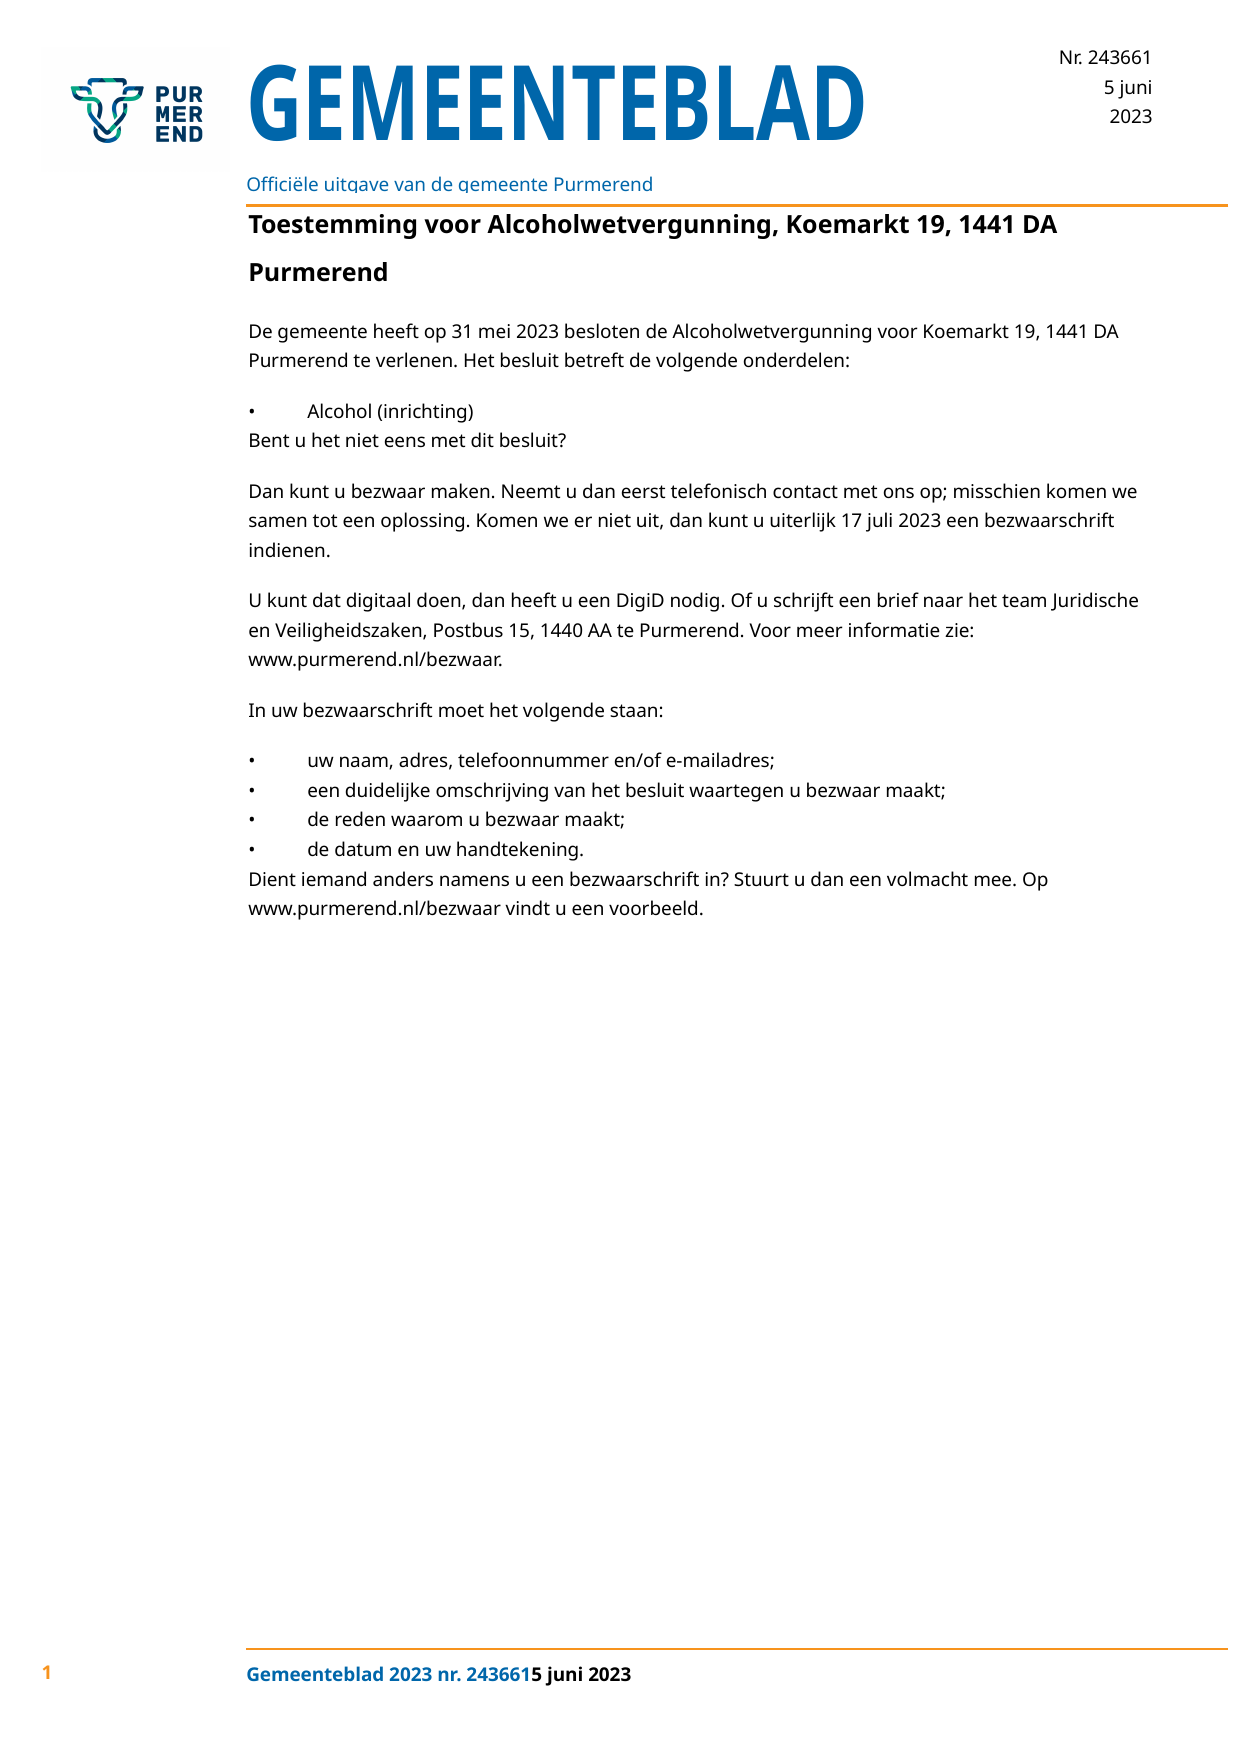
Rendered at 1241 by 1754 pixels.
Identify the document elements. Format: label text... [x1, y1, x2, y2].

text Dan kunt u bezwaar maken. Neemt u dan eerst telefonisch contact met ons op; misschien komen we samen tot een oplossing. Komen we er niet uit, dan kunt u uiterlijk 17 juli 2023 een bezwaarschrift indienen. [248, 478, 1152, 563]
list de reden waarom u bezwaar maakt; [248, 807, 1152, 832]
list uw naam, adres, telefoonnummer en/of e-mailadres; [248, 747, 1152, 773]
picture [41, 47, 231, 172]
list een duidelijke omschrijving van het besluit waartegen u bezwaar maakt; [248, 777, 1152, 803]
text In uw bezwaarschrift moet het volgende staan: [248, 697, 1152, 723]
text Bent u het niet eens met dit besluit? [248, 427, 1152, 453]
list Alcohol (inrichting) [248, 398, 1152, 424]
list de datum en uw handtekening. [248, 836, 1152, 862]
text De gemeente heeft op 31 mei 2023 besloten de Alcoholwetvergunning voor Koemarkt 19, 1441 DA Purmerend te verlenen. Het besluit betreft de volgende onderdelen: [248, 318, 1152, 373]
text U kunt dat digitaal doen, dan heeft u een DigiD nodig. Of u schrijft een brief naar het team Juridische en Veiligheidszaken, Postbus 15, 1440 AA te Purmerend. Voor meer informatie zie: www.purmerend.nl/bezwaar. [248, 587, 1152, 672]
text Dient iemand anders namens u een bezwaarschrift in? Stuurt u dan een volmacht mee. Op www.purmerend.nl/bezwaar vindt u een voorbeeld. [248, 866, 1152, 921]
text Toestemming voor Alcoholwetvergunning, Koemarkt 19, 1441 DA Purmerend [248, 207, 1152, 288]
